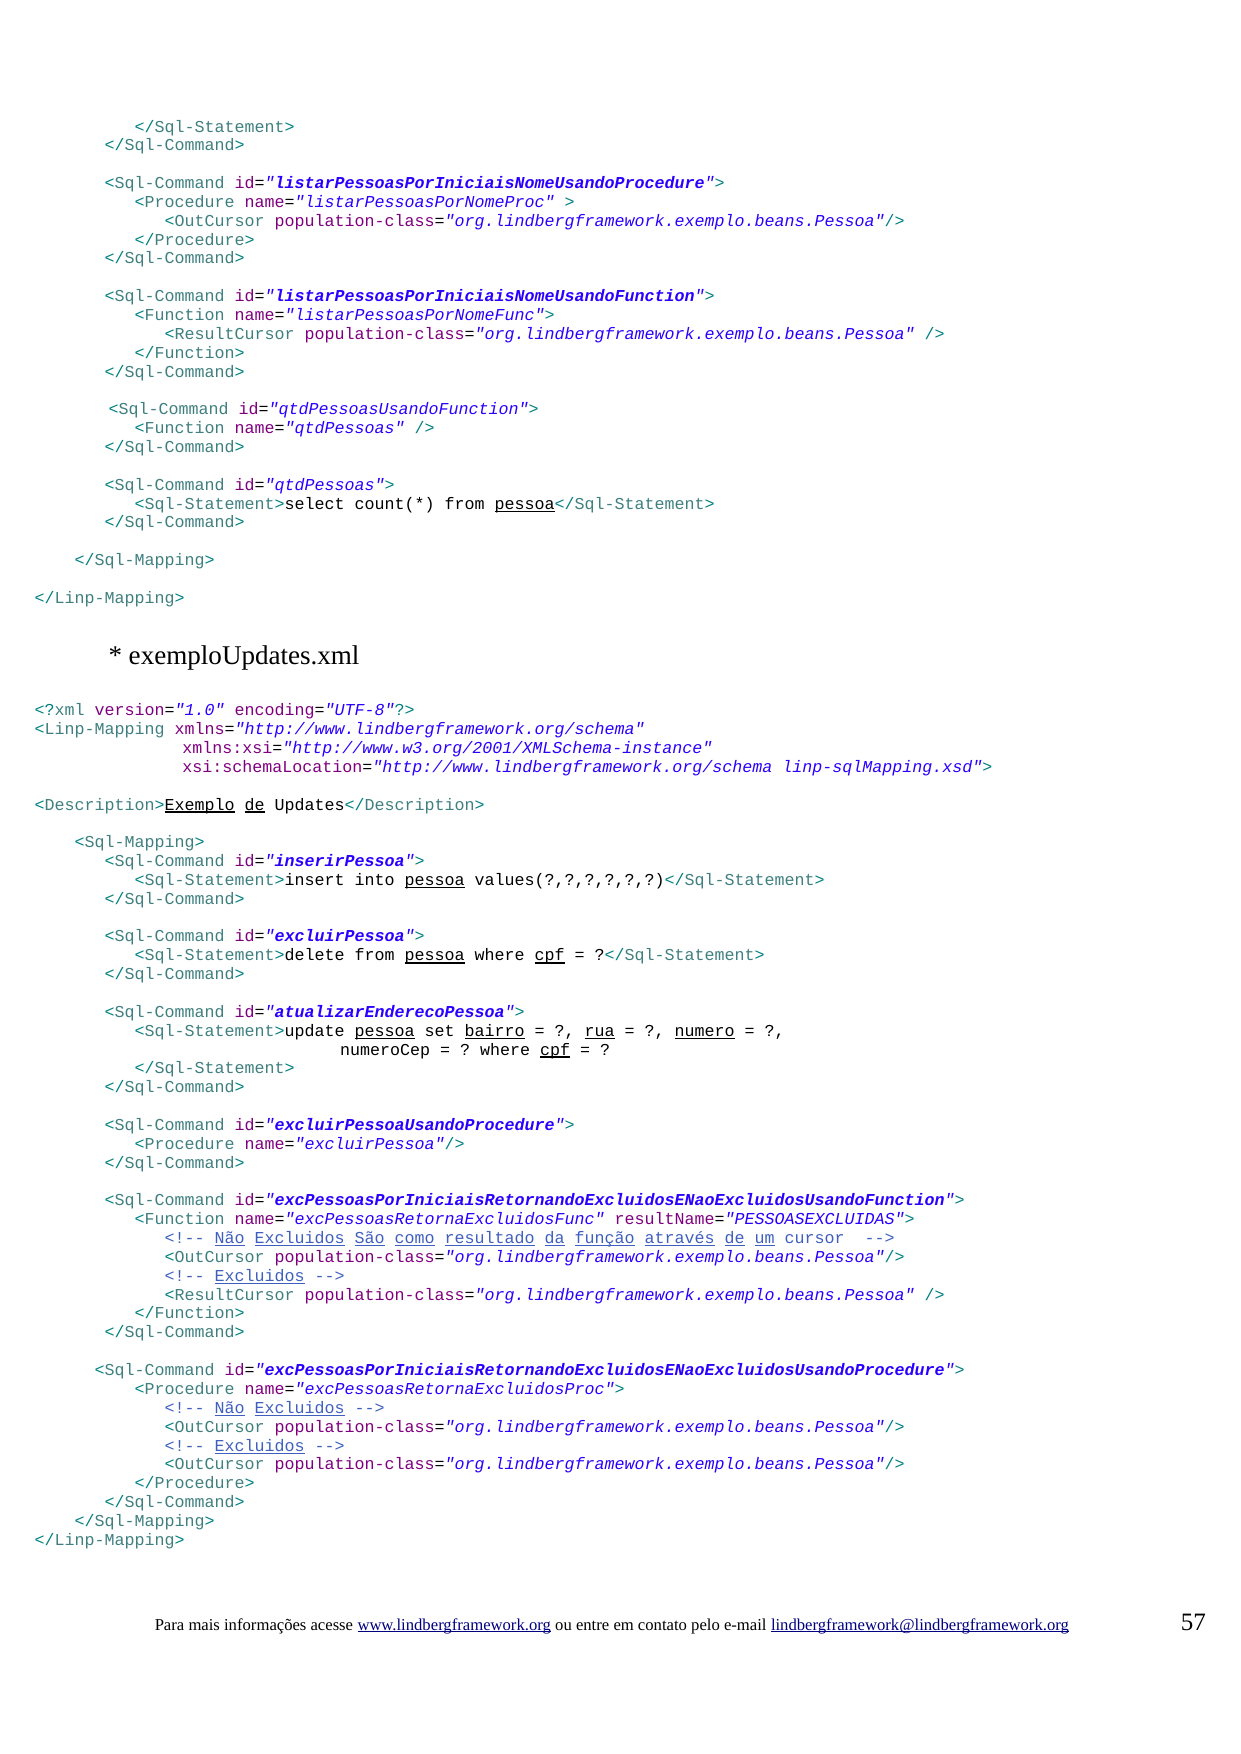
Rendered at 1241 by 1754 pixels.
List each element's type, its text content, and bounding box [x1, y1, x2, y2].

text <Sql-Command id="excPessoasPorIniciaisRetornandoExcluidosENaoExcluidosUsandoProcedure"> [34, 1362, 1206, 1381]
text <Function name="listarPessoasPorNomeFunc"> [34, 307, 1206, 326]
text <!-- Não Excluidos --> [34, 1399, 1206, 1418]
text </Linp-Mapping> [34, 589, 1206, 608]
text <Sql-Command id="listarPessoasPorIniciaisNomeUsandoProcedure"> [34, 175, 1206, 193]
text </Sql-Command> [34, 966, 1206, 984]
text </Sql-Mapping> [34, 1512, 1206, 1531]
text <Sql-Command id="excluirPessoa"> [34, 928, 1206, 947]
text </Function> [34, 344, 1206, 363]
text <ResultCursor population-class="org.lindbergframework.exemplo.beans.Pessoa" /> [34, 1286, 1206, 1305]
text <Sql-Command id="qtdPessoasUsandoFunction"> [34, 401, 1206, 420]
text <Sql-Command id="listarPessoasPorIniciaisNomeUsandoFunction"> [34, 288, 1206, 307]
text </Sql-Command> [34, 1154, 1206, 1173]
text xsi:schemaLocation="http://www.lindbergframework.org/schema linp-sqlMapping.xsd"> [34, 758, 1206, 777]
text </Sql-Statement> [34, 1060, 1206, 1079]
text <OutCursor population-class="org.lindbergframework.exemplo.beans.Pessoa"/> [34, 1456, 1206, 1475]
text <!-- Não Excluidos São como resultado da função através de um cursor --> [34, 1230, 1206, 1248]
text </Linp-Mapping> [34, 1531, 1206, 1550]
text </Sql-Command> [34, 1324, 1206, 1343]
text <ResultCursor population-class="org.lindbergframework.exemplo.beans.Pessoa" /> [34, 326, 1206, 344]
text <Sql-Statement>select count(*) from pessoa</Sql-Statement> [34, 495, 1206, 514]
text <Sql-Statement>insert into pessoa values(?,?,?,?,?,?)</Sql-Statement> [34, 871, 1206, 890]
text </Sql-Command> [34, 439, 1206, 457]
text <Function name="excPessoasRetornaExcluidosFunc" resultName="PESSOASEXCLUIDAS"> [34, 1211, 1206, 1230]
text </Sql-Command> [34, 1079, 1206, 1098]
text </Sql-Command> [34, 137, 1206, 156]
text </Procedure> [34, 1475, 1206, 1494]
text </Sql-Command> [34, 363, 1206, 382]
text numeroCep = ? where cpf = ? [34, 1041, 1206, 1060]
text * exemploUpdates.xml [34, 639, 1206, 671]
text <Sql-Command id="atualizarEnderecoPessoa"> [34, 1003, 1206, 1022]
text <?xml version="1.0" encoding="UTF-8"?> [34, 702, 1206, 721]
text <Procedure name="listarPessoasPorNomeProc" > [34, 193, 1206, 212]
text <Sql-Statement>delete from pessoa where cpf = ?</Sql-Statement> [34, 947, 1206, 966]
text </Sql-Command> [34, 514, 1206, 533]
text </Sql-Mapping> [34, 552, 1206, 571]
text <Sql-Command id="inserirPessoa"> [34, 853, 1206, 871]
text <!-- Excluidos --> [34, 1437, 1206, 1456]
text <Sql-Command id="excluirPessoaUsandoProcedure"> [34, 1117, 1206, 1135]
text <Sql-Statement>update pessoa set bairro = ?, rua = ?, numero = ?, [34, 1022, 1206, 1041]
text <Sql-Command id="excPessoasPorIniciaisRetornandoExcluidosENaoExcluidosUsandoFunction"> [34, 1192, 1206, 1211]
text <Procedure name="excPessoasRetornaExcluidosProc"> [34, 1381, 1206, 1399]
text <Linp-Mapping xmlns="http://www.lindbergframework.org/schema" [34, 721, 1206, 739]
text <Function name="qtdPessoas" /> [34, 420, 1206, 439]
text <OutCursor population-class="org.lindbergframework.exemplo.beans.Pessoa"/> [34, 1418, 1206, 1437]
text </Sql-Command> [34, 250, 1206, 269]
text <Description>Exemplo de Updates</Description> [34, 796, 1206, 815]
text <!-- Excluidos --> [34, 1267, 1206, 1286]
text <Sql-Command id="qtdPessoas"> [34, 476, 1206, 495]
text xmlns:xsi="http://www.w3.org/2001/XMLSchema-instance" [34, 739, 1206, 758]
text </Procedure> [34, 231, 1206, 250]
text <OutCursor population-class="org.lindbergframework.exemplo.beans.Pessoa"/> [34, 212, 1206, 231]
text <OutCursor population-class="org.lindbergframework.exemplo.beans.Pessoa"/> [34, 1248, 1206, 1267]
text </Sql-Command> [34, 1494, 1206, 1512]
text </Sql-Command> [34, 890, 1206, 909]
text <Procedure name="excluirPessoa"/> [34, 1135, 1206, 1154]
text </Sql-Statement> [34, 118, 1206, 137]
text </Function> [34, 1305, 1206, 1324]
text <Sql-Mapping> [34, 834, 1206, 853]
